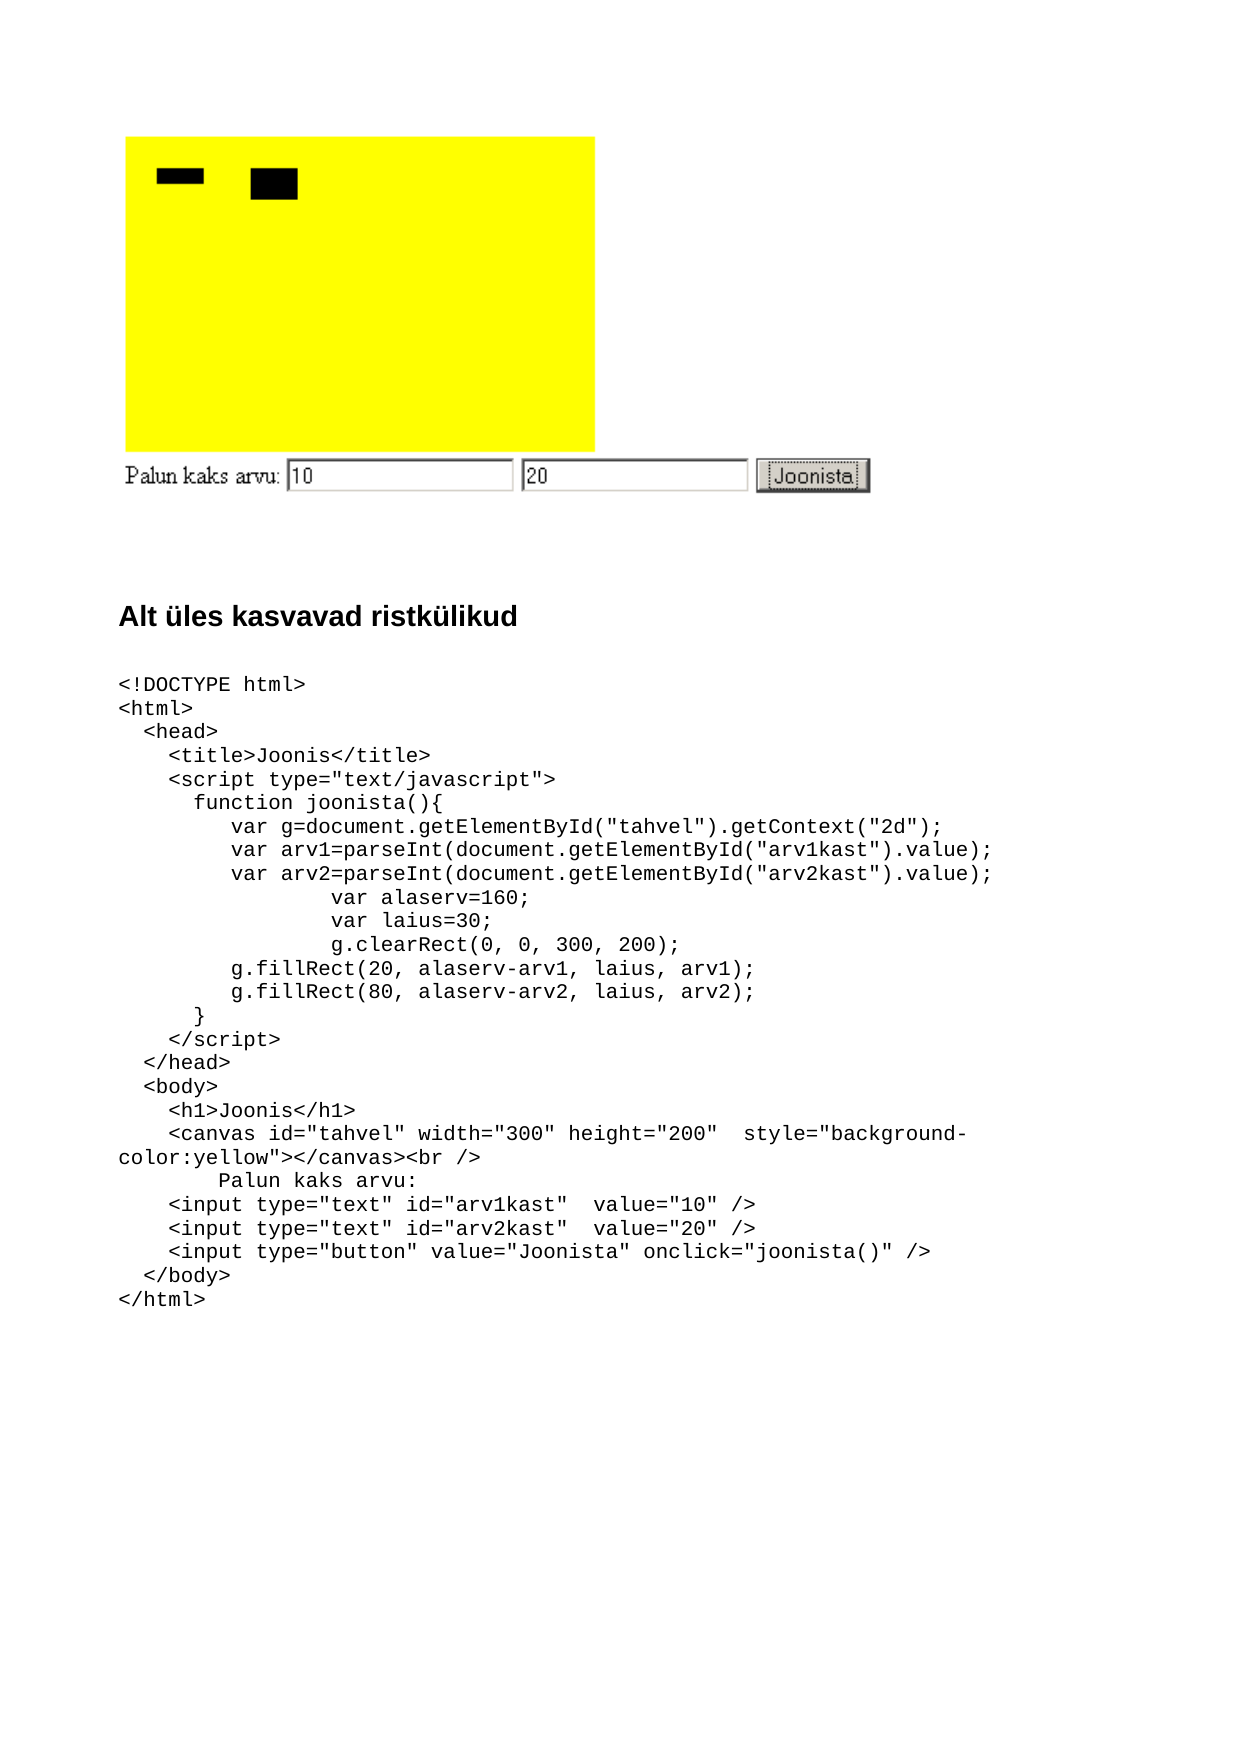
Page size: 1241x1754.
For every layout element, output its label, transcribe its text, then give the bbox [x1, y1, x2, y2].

subtitle Alt üles kasvavad ristkülikud [118, 599, 1122, 633]
text g.fillRect(20, alaserv-arv1, laius, arv1); [118, 958, 1122, 981]
text var alaserv=160; [118, 887, 1122, 910]
text <h1>Joonis</h1> [118, 1099, 1122, 1123]
text var arv1=parseInt(document.getElementById("arv1kast").value); [118, 839, 1122, 863]
text <script type="text/javascript"> [118, 768, 1122, 792]
text <canvas id="tahvel" width="300" height="200" style="background-color:yellow"></canvas><br /> [118, 1123, 1122, 1171]
text var arv2=parseInt(document.getElementById("arv2kast").value); [118, 863, 1122, 887]
text function joonista(){ [118, 792, 1122, 816]
text <head> [118, 721, 1122, 745]
text g.fillRect(80, alaserv-arv2, laius, arv2); [118, 981, 1122, 1005]
text <title>Joonis</title> [118, 745, 1122, 768]
text var g=document.getElementById("tahvel").getContext("2d"); [118, 816, 1122, 839]
text </body> [118, 1265, 1122, 1289]
text var laius=30; [118, 910, 1122, 934]
text <input type="button" value="Joonista" onclick="joonista()" /> [118, 1241, 1122, 1265]
text Palun kaks arvu: [118, 1171, 1122, 1194]
text <body> [118, 1076, 1122, 1099]
text </script> [118, 1029, 1122, 1052]
text <input type="text" id="arv2kast" value="20" /> [118, 1218, 1122, 1241]
text </head> [118, 1052, 1122, 1076]
text <input type="text" id="arv1kast" value="10" /> [118, 1194, 1122, 1218]
text <html> [118, 698, 1122, 721]
text </html> [118, 1289, 1122, 1312]
text } [118, 1005, 1122, 1029]
text <!DOCTYPE html> [118, 674, 1122, 698]
text g.clearRect(0, 0, 300, 200); [118, 934, 1122, 958]
